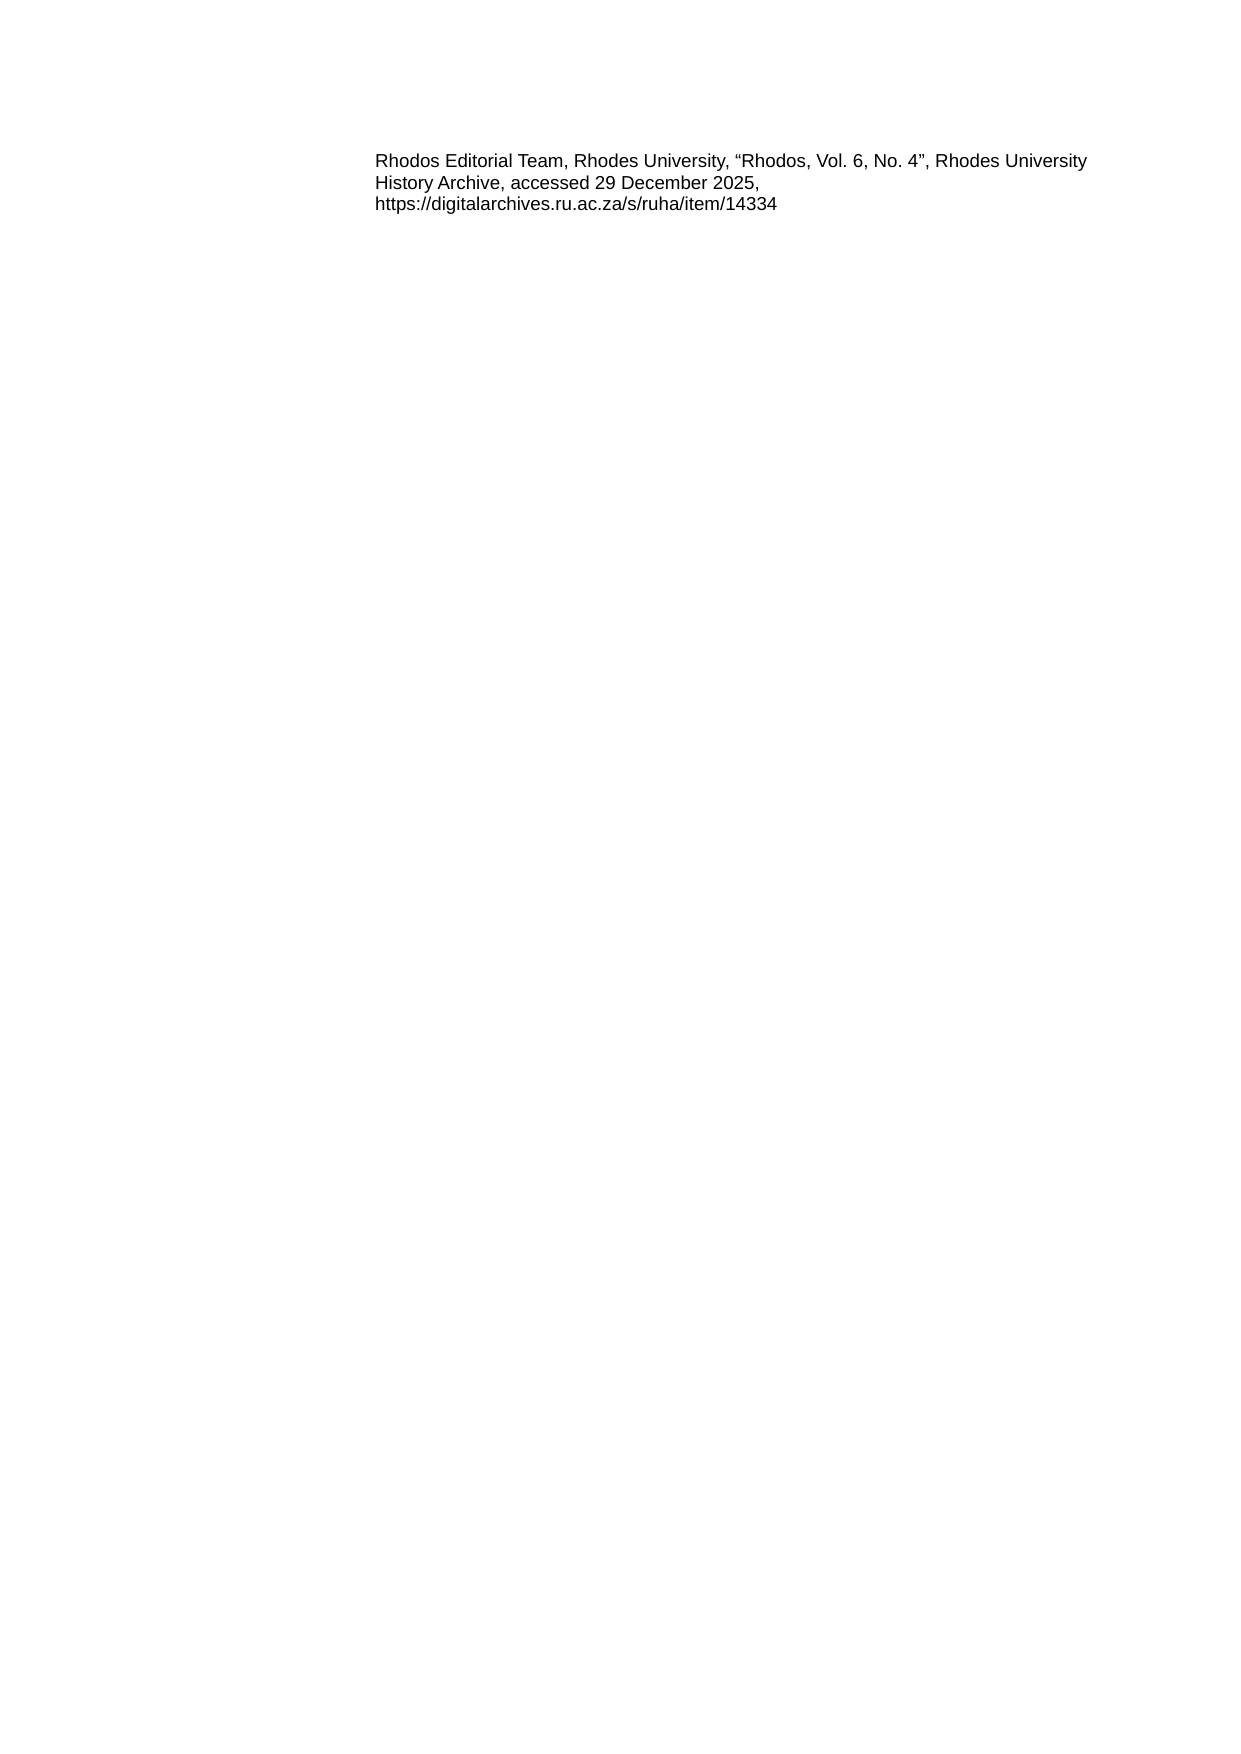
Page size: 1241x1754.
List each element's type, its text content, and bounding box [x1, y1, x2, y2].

text Rhodos Editorial Team, Rhodes University, “Rhodos, Vol. 6, No. 4”, Rhodes University History Archive, accessed 29 December 2025, https://digitalarchives.ru.ac.za/s/ruha/item/14334 [375, 150, 1090, 215]
